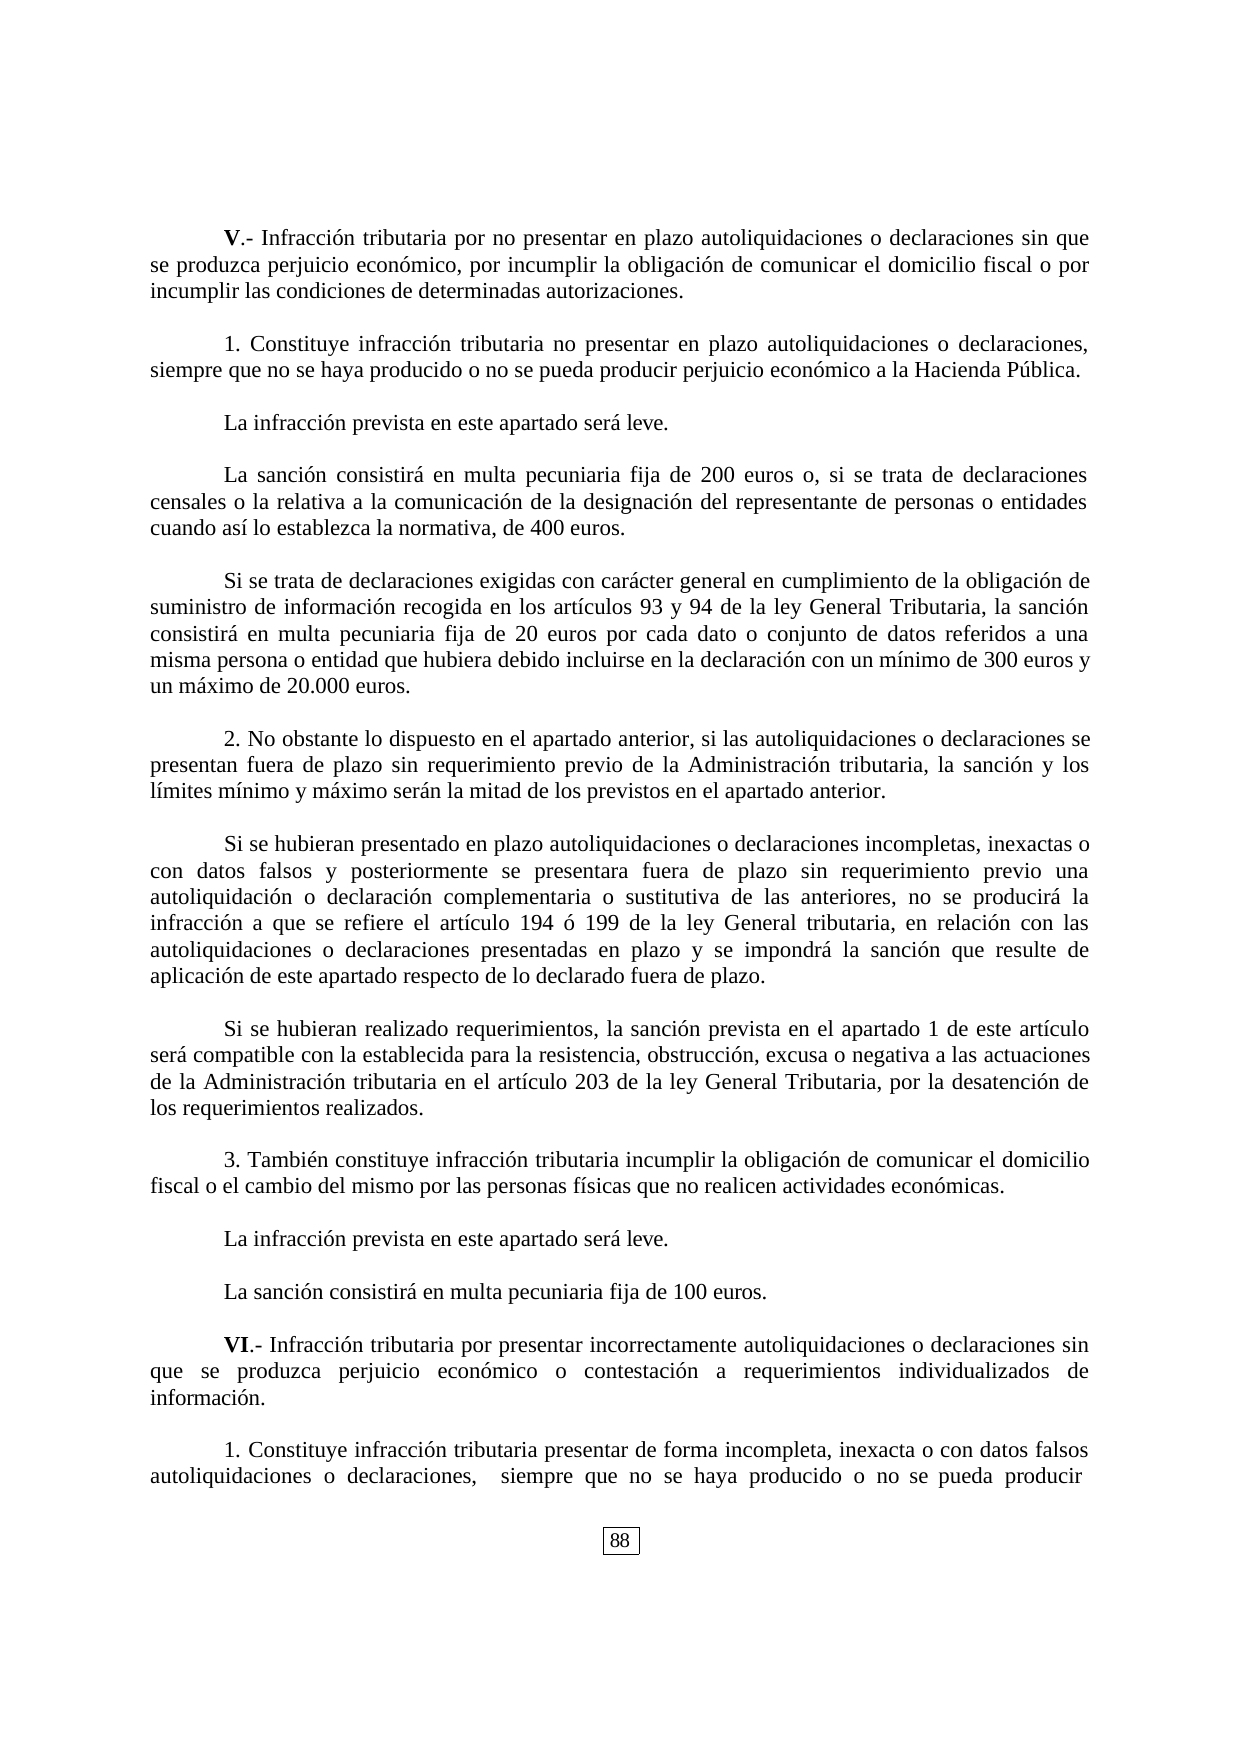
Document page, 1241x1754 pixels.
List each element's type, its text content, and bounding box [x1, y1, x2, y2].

text La sanción consistirá en multa pecuniaria fija de 200 euros o, si se trata de declaraciones censales o la relativa a la comunicación de la designación del representante de personas o entidades cuando así lo establezca la normativa, de 400 euros. [150, 461, 1090, 540]
text La infracción prevista en este apartado será leve. [223, 409, 1107, 435]
list También constituye infracción tributaria incumplir la obligación de comunicar el domicilio fiscal o el cambio del mismo por las personas físicas que no realicen actividades económicas. [150, 1147, 1090, 1199]
list No obstante lo dispuesto en el apartado anterior, si las autoliquidaciones o declaraciones se presentan fuera de plazo sin requerimiento previo de la Administración tributaria, la sanción y los límites mínimo y máximo serán la mitad de los previstos en el apartado anterior. [150, 725, 1091, 804]
text Si se hubieran presentado en plazo autoliquidaciones o declaraciones incompletas, inexactas o con datos falsos y posteriormente se presentara fuera de plazo sin requerimiento previo una autoliquidación o declaración complementaria o sustitutiva de las anteriores, no se producirá la infracción a que se refiere el artículo 194 ó 199 de la ley General tributaria, en relación con las autoliquidaciones o declaraciones presentadas en plazo y se impondrá la sanción que resulte de aplicación de este apartado respecto de lo declarado fuera de plazo. [150, 830, 1091, 988]
text V.- Infracción tributaria por no presentar en plazo autoliquidaciones o declaraciones sin que se produzca perjuicio económico, por incumplir la obligación de comunicar el domicilio fiscal o por incumplir las condiciones de determinadas autorizaciones. [150, 224, 1091, 303]
text La infracción prevista en este apartado será leve. [223, 1225, 1107, 1252]
text Si se trata de declaraciones exigidas con carácter general en cumplimiento de la obligación de suministro de información recogida en los artículos 93 y 94 de la ley General Tributaria, la sanción consistirá en multa pecuniaria fija de 20 euros por cada dato o conjunto de datos referidos a una misma persona o entidad que hubiera debido incluirse en la declaración con un mínimo de 300 euros y un máximo de 20.000 euros. [150, 567, 1091, 699]
list Constituye infracción tributaria no presentar en plazo autoliquidaciones o declaraciones, siempre que no se haya producido o no se pueda producir perjuicio económico a la Hacienda Pública. [150, 330, 1090, 382]
text VI.- Infracción tributaria por presentar incorrectamente autoliquidaciones o declaraciones sin que se produzca perjuicio económico o contestación a requerimientos individualizados de información. [150, 1331, 1091, 1410]
text La sanción consistirá en multa pecuniaria fija de 100 euros. [223, 1278, 1107, 1304]
text Si se hubieran realizado requerimientos, la sanción prevista en el apartado 1 de este artículo será compatible con la establecida para la resistencia, obstrucción, excusa o negativa a las actuaciones de la Administración tributaria en el artículo 203 de la ley General Tributaria, por la desatención de los requerimientos realizados. [150, 1015, 1091, 1120]
list Constituye infracción tributaria presentar de forma incompleta, inexacta o con datos falsos autoliquidaciones o declaraciones, siempre que no se haya producido o no se pueda producir [150, 1436, 1090, 1489]
